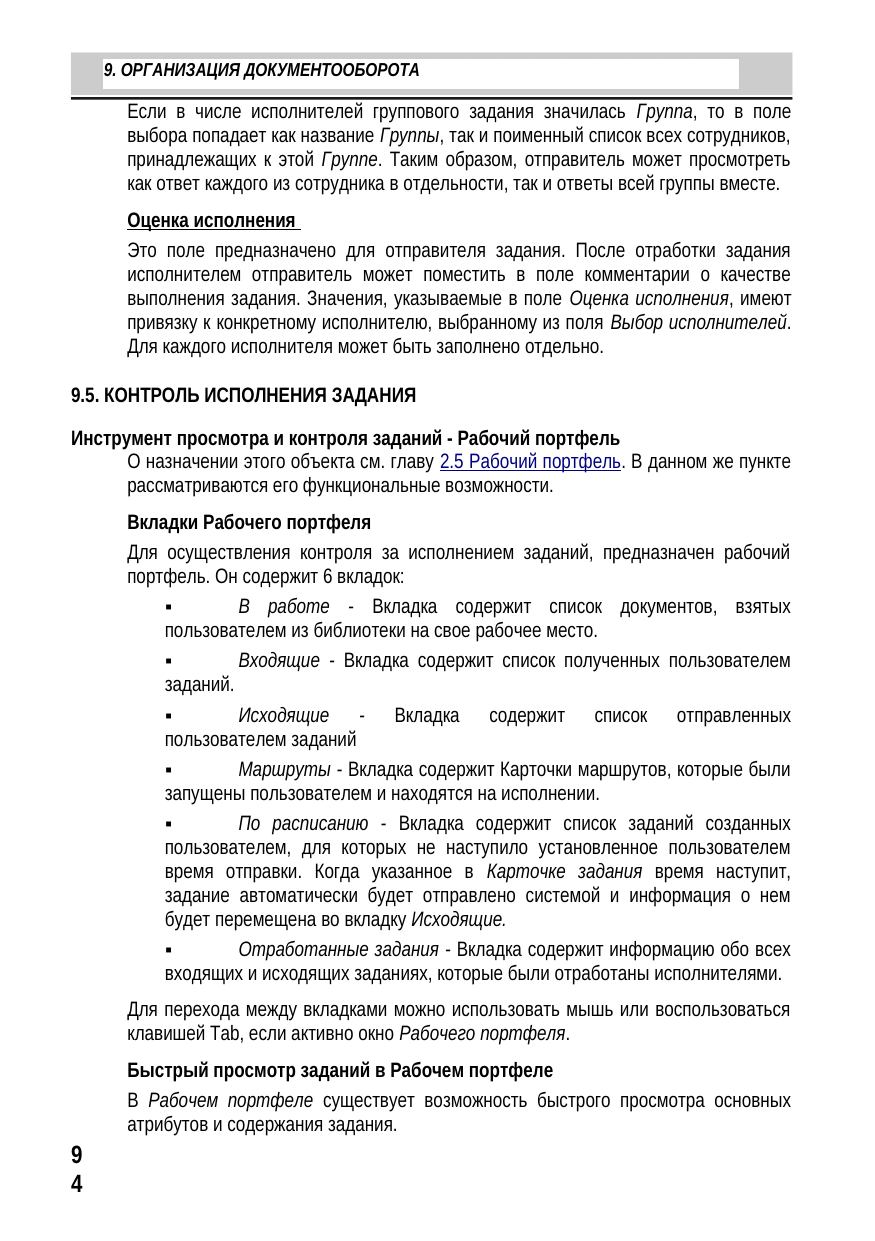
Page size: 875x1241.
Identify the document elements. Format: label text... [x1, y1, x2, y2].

text Для перехода между вкладками можно использовать мышь или воспользоваться клавишей Tab, если активно окно Рабочего портфеля. [127, 997, 791, 1045]
list По расписанию - Вкладка содержит список заданий созданных пользователем, для которых не наступило установленное пользователем время отправки. Когда указанное в Карточке задания время наступит, задание автоматически будет отправлено системой и информация о нем будет перемещена во вкладку Исходящие. [164, 811, 791, 931]
text Оценка исполнения [127, 208, 791, 232]
subtitle Вкладки Рабочего портфеля [127, 510, 791, 534]
subtitle Инструмент просмотра и контроля заданий - Рабочий портфель [71, 425, 791, 449]
text Для осуществления контроля за исполнением заданий, предназначен рабочий портфель. Он содержит 6 вкладок: [127, 540, 791, 588]
list Исходящие - Вкладка содержит список отправленных пользователем заданий [164, 702, 791, 750]
text Если в числе исполнителей группового задания значилась Группа, то в поле выбора попадает как название Группы, так и поименный список всех сотрудников, принадлежащих к этой Группе. Таким образом, отправитель может просмотреть как ответ каждого из сотрудника в отдельности, так и ответы всей группы вместе. [127, 100, 791, 195]
text В Рабочем портфеле существует возможность быстрого просмотра основных атрибутов и содержания задания. [127, 1088, 791, 1136]
subtitle 9.5. Контроль исполнения задания [71, 383, 791, 407]
list Маршруты - Вкладка содержит Карточки маршрутов, которые были запущены пользователем и находятся на исполнении. [164, 757, 791, 804]
list В работе - Вкладка содержит список документов, взятых пользователем из библиотеки на свое рабочее место. [164, 594, 791, 642]
list Входящие - Вкладка содержит список полученных пользователем заданий. [164, 648, 791, 696]
subtitle Быстрый просмотр заданий в Рабочем портфеле [127, 1058, 791, 1082]
text Это поле предназначено для отправителя задания. После отработки задания исполнителем отправитель может поместить в поле комментарии о качестве выполнения задания. Значения, указываемые в поле Оценка исполнения, имеют привязку к конкретному исполнителю, выбранному из поля Выбор исполнителей. Для каждого исполнителя может быть заполнено отдельно. [127, 238, 791, 358]
text О назначении этого объекта см. главу 2.5 Рабочий портфель. В данном же пункте рассматриваются его функциональные возможности. [127, 449, 791, 497]
list Отработанные задания - Вкладка содержит информацию обо всех входящих и исходящих заданиях, которые были отработаны исполнителями. [164, 937, 791, 985]
